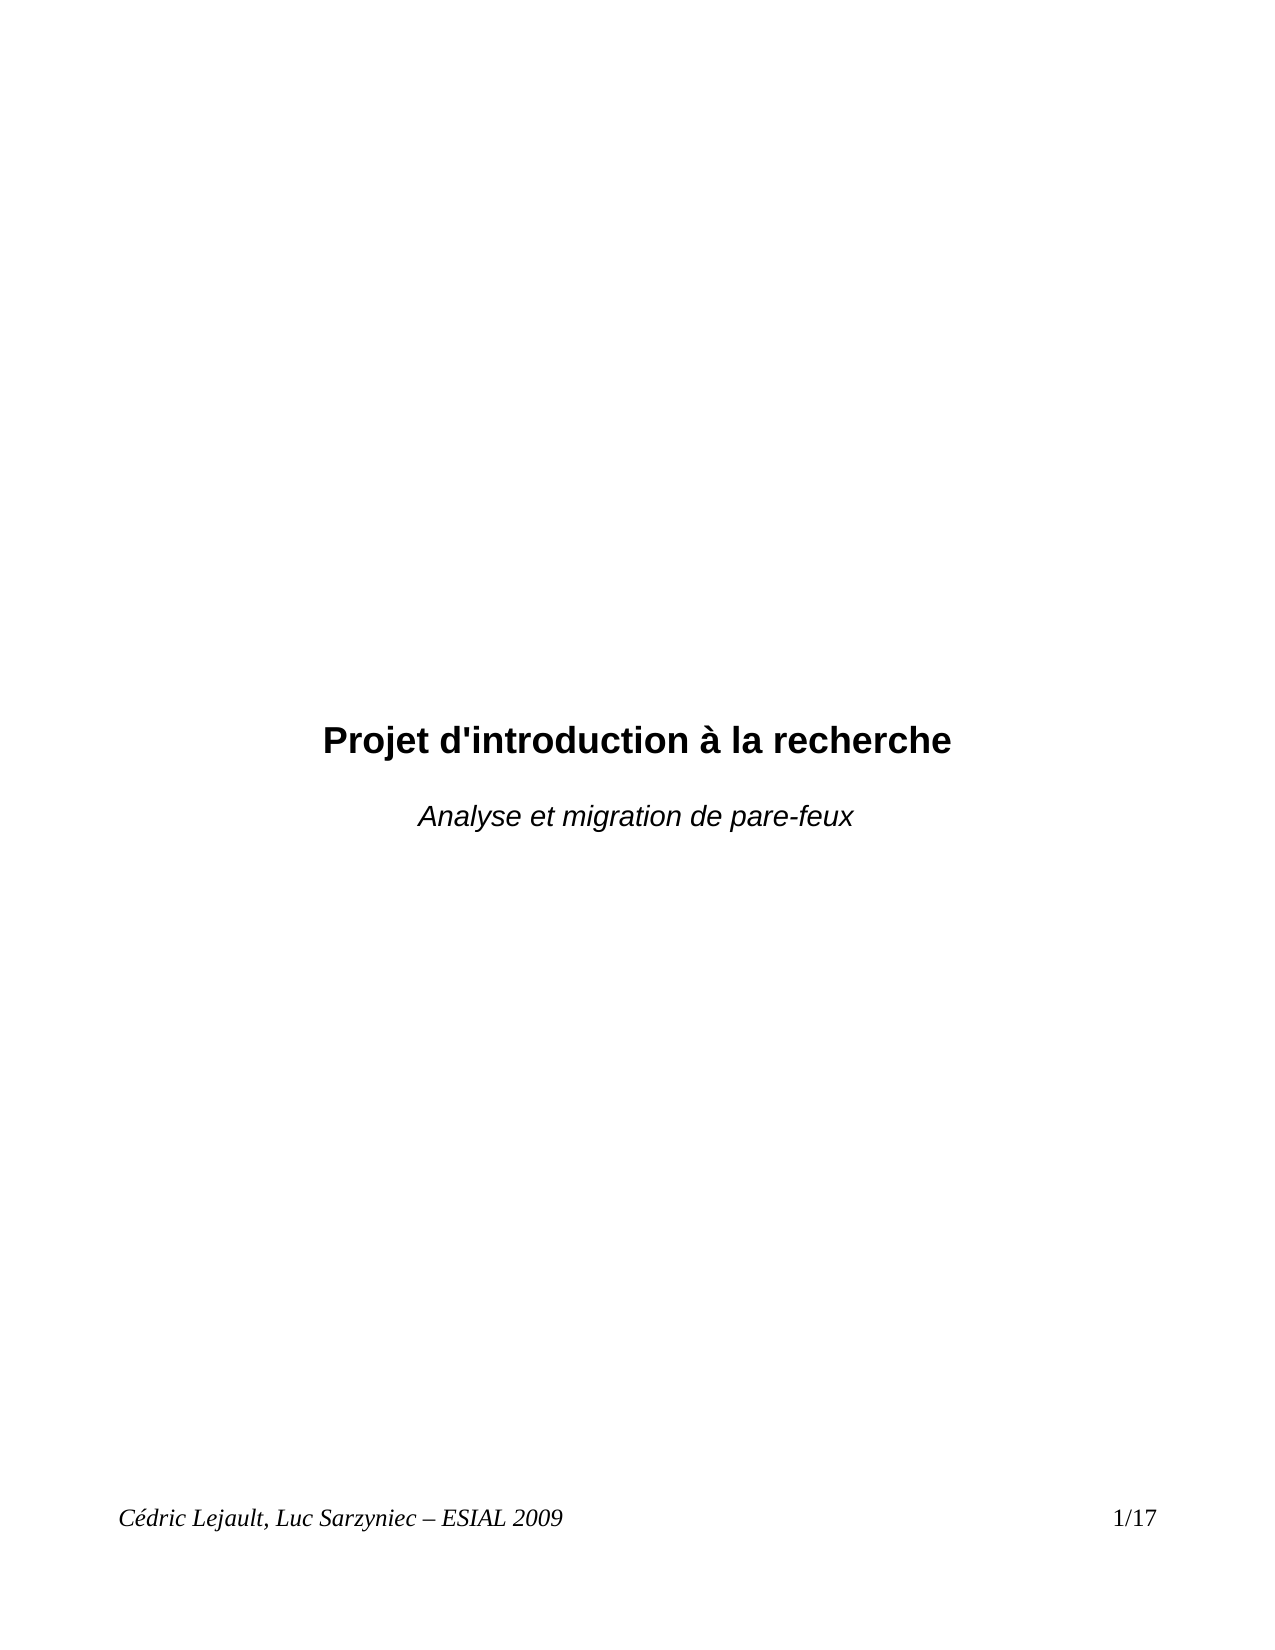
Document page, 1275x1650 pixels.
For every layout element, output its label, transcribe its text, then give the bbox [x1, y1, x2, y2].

subtitle Analyse et migration de pare-feux [118, 799, 1157, 832]
title Projet d'introduction à la recherche [118, 718, 1157, 761]
